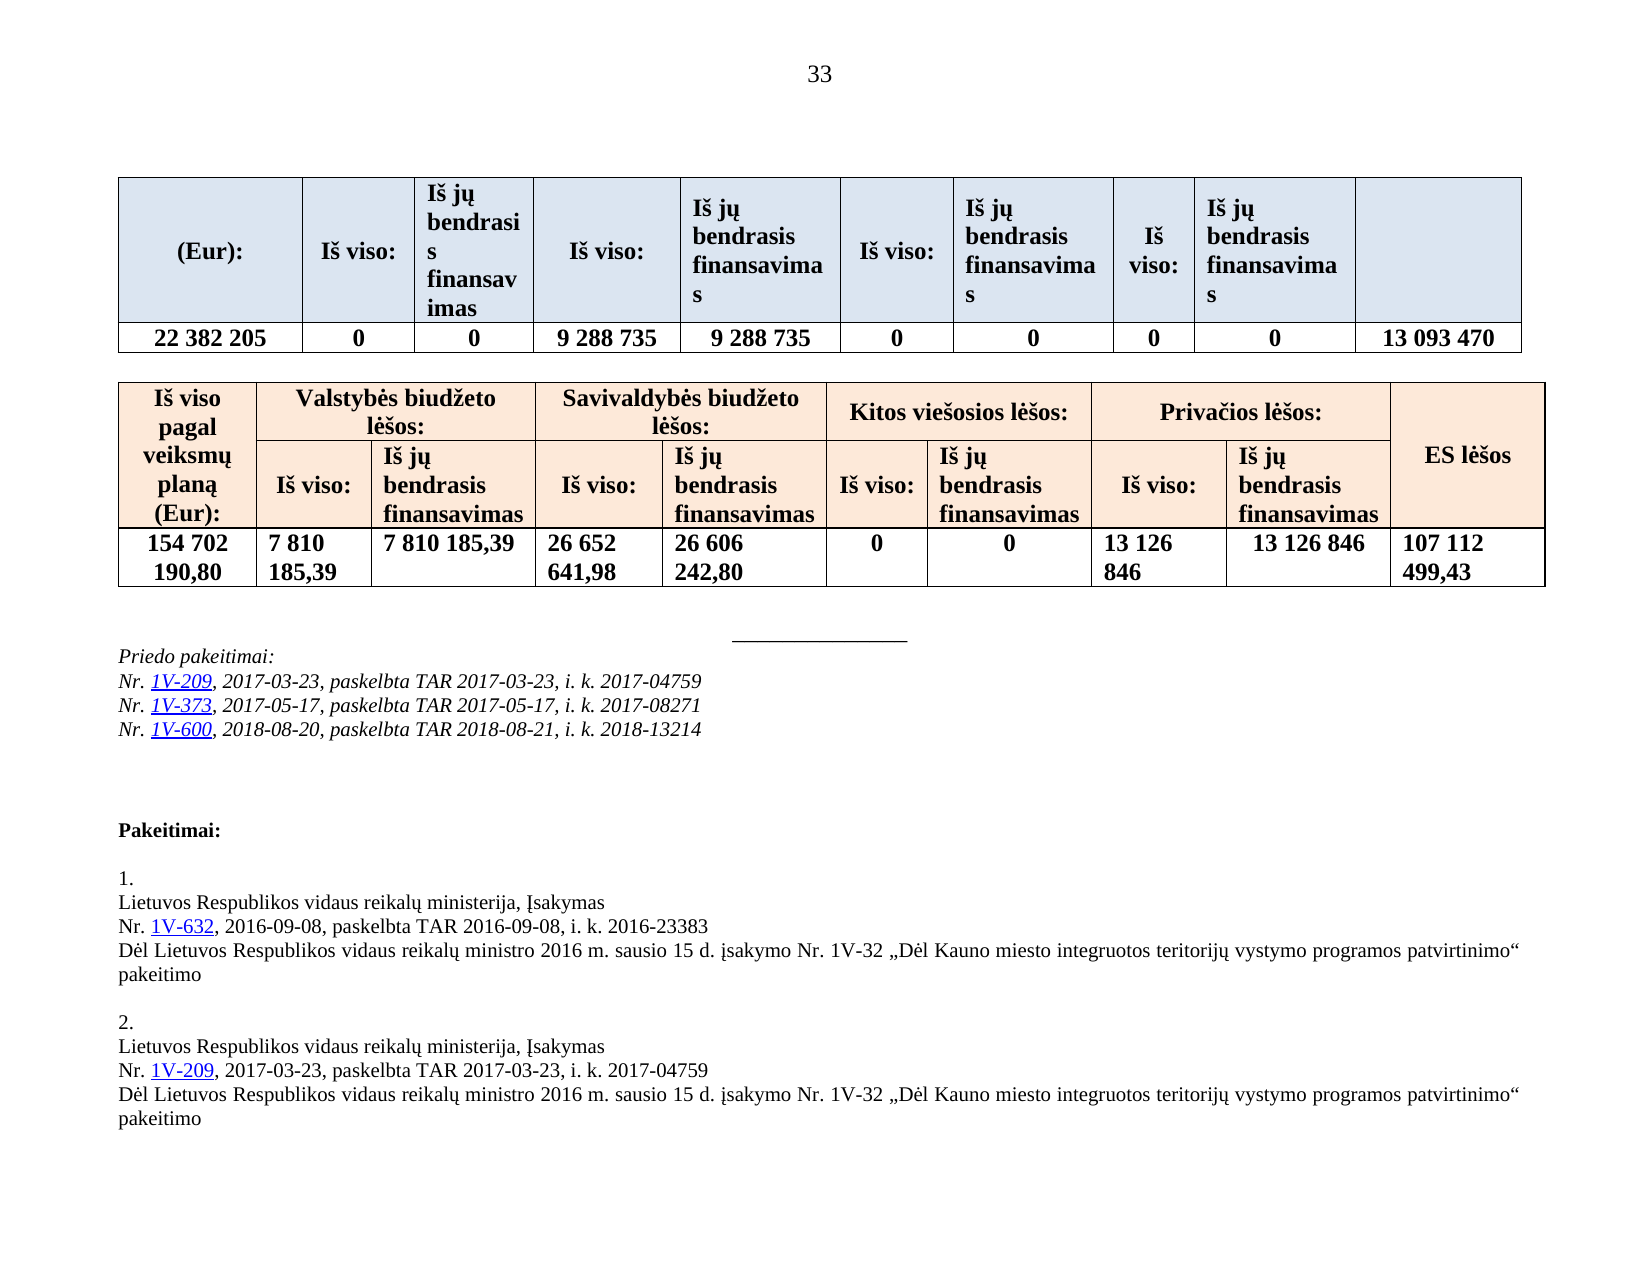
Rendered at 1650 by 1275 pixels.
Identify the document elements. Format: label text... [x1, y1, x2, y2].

text Dėl Lietuvos Respublikos vidaus reikalų ministro 2016 m. sausio 15 d. įsakymo Nr. 1V-32 „Dėl Kauno miesto integruotos teritorijų vystymo programos patvirtinimo“ pakeitimo [118, 938, 1521, 986]
table_cell 107 112 499,43 [1391, 529, 1544, 586]
table_cell 7 810 185,39 [372, 529, 535, 586]
table_header Privačios lėšos: [1092, 383, 1390, 440]
text Nr. 1V-632, 2016-09-08, paskelbta TAR 2016-09-08, i. k. 2016-23383 [118, 914, 1521, 938]
table_cell 13 126 846 [1092, 529, 1226, 586]
table_header Savivaldybės biudžeto lėšos: [536, 383, 826, 440]
text Dėl Lietuvos Respublikos vidaus reikalų ministro 2016 m. sausio 15 d. įsakymo Nr. 1V-32 „Dėl Kauno miesto integruotos teritorijų vystymo programos patvirtinimo“ pakeitimo [118, 1082, 1521, 1130]
table_header Kitos viešosios lėšos: [827, 383, 1091, 440]
table_cell Iš jų bendrasis finansavimas [1227, 441, 1390, 527]
table_cell 22 382 205 [119, 323, 302, 352]
table_cell 154 702 190,80 [119, 529, 256, 586]
table_cell 0 [1195, 323, 1355, 352]
table_cell Iš viso: [827, 441, 927, 527]
text 1. [118, 866, 1521, 890]
table_cell 0 [928, 529, 1091, 586]
table_header ES lėšos [1391, 383, 1544, 527]
table_header (Eur): [119, 178, 302, 322]
table_cell 0 [1114, 323, 1194, 352]
table_cell Iš viso: [1092, 441, 1226, 527]
table_header Valstybės biudžeto lėšos: [257, 383, 535, 440]
table_cell Iš jų bendrasis finansavimas [663, 441, 826, 527]
text Nr. 1V-373, 2017-05-17, paskelbta TAR 2017-05-17, i. k. 2017-08271 [118, 693, 1521, 717]
text Nr. 1V-209, 2017-03-23, paskelbta TAR 2017-03-23, i. k. 2017-04759 [118, 668, 1521, 693]
table_cell Iš jų bendrasis finansavimas [372, 441, 535, 527]
table_cell 9 288 735 [681, 323, 840, 352]
table_cell 9 288 735 [534, 323, 680, 352]
table_cell 0 [841, 323, 953, 352]
text ______________ [118, 616, 1521, 644]
table_cell Iš viso: [303, 178, 414, 322]
table_cell Iš jų bendrasis finansavimas [928, 441, 1091, 527]
text Priedo pakeitimai: [118, 644, 1521, 668]
table_header [1356, 178, 1521, 322]
table_cell Iš viso: [534, 178, 680, 322]
text Nr. 1V-600, 2018-08-20, paskelbta TAR 2018-08-21, i. k. 2018-13214 [118, 717, 1521, 741]
text Lietuvos Respublikos vidaus reikalų ministerija, Įsakymas [118, 890, 1521, 914]
table_cell 0 [415, 323, 533, 352]
table_cell Iš viso: [536, 441, 662, 527]
table_cell 7 810 185,39 [257, 529, 371, 586]
table_cell 26 606 242,80 [663, 529, 826, 586]
table_cell 26 652 641,98 [536, 529, 662, 586]
text Pakeitimai: [118, 818, 1521, 842]
table_cell Iš jų bendrasis finansavimas [415, 178, 533, 322]
table_cell Iš viso: [257, 441, 371, 527]
table_cell Iš jų bendrasis finansavimas [1195, 178, 1355, 322]
table_cell Iš viso: [1114, 178, 1194, 322]
table_header Iš viso pagal veiksmų planą (Eur): [119, 383, 256, 527]
table_cell 0 [827, 529, 927, 586]
text 2. [118, 1010, 1521, 1034]
table_cell 0 [303, 323, 414, 352]
table_cell Iš viso: [841, 178, 953, 322]
table_cell Iš jų bendrasis finansavimas [681, 178, 840, 322]
table_cell 13 126 846 [1227, 529, 1390, 586]
text Lietuvos Respublikos vidaus reikalų ministerija, Įsakymas [118, 1034, 1521, 1058]
table_cell 0 [954, 323, 1113, 352]
table_cell Iš jų bendrasis finansavimas [954, 178, 1113, 322]
table_cell 13 093 470 [1356, 323, 1521, 352]
text Nr. 1V-209, 2017-03-23, paskelbta TAR 2017-03-23, i. k. 2017-04759 [118, 1058, 1521, 1082]
